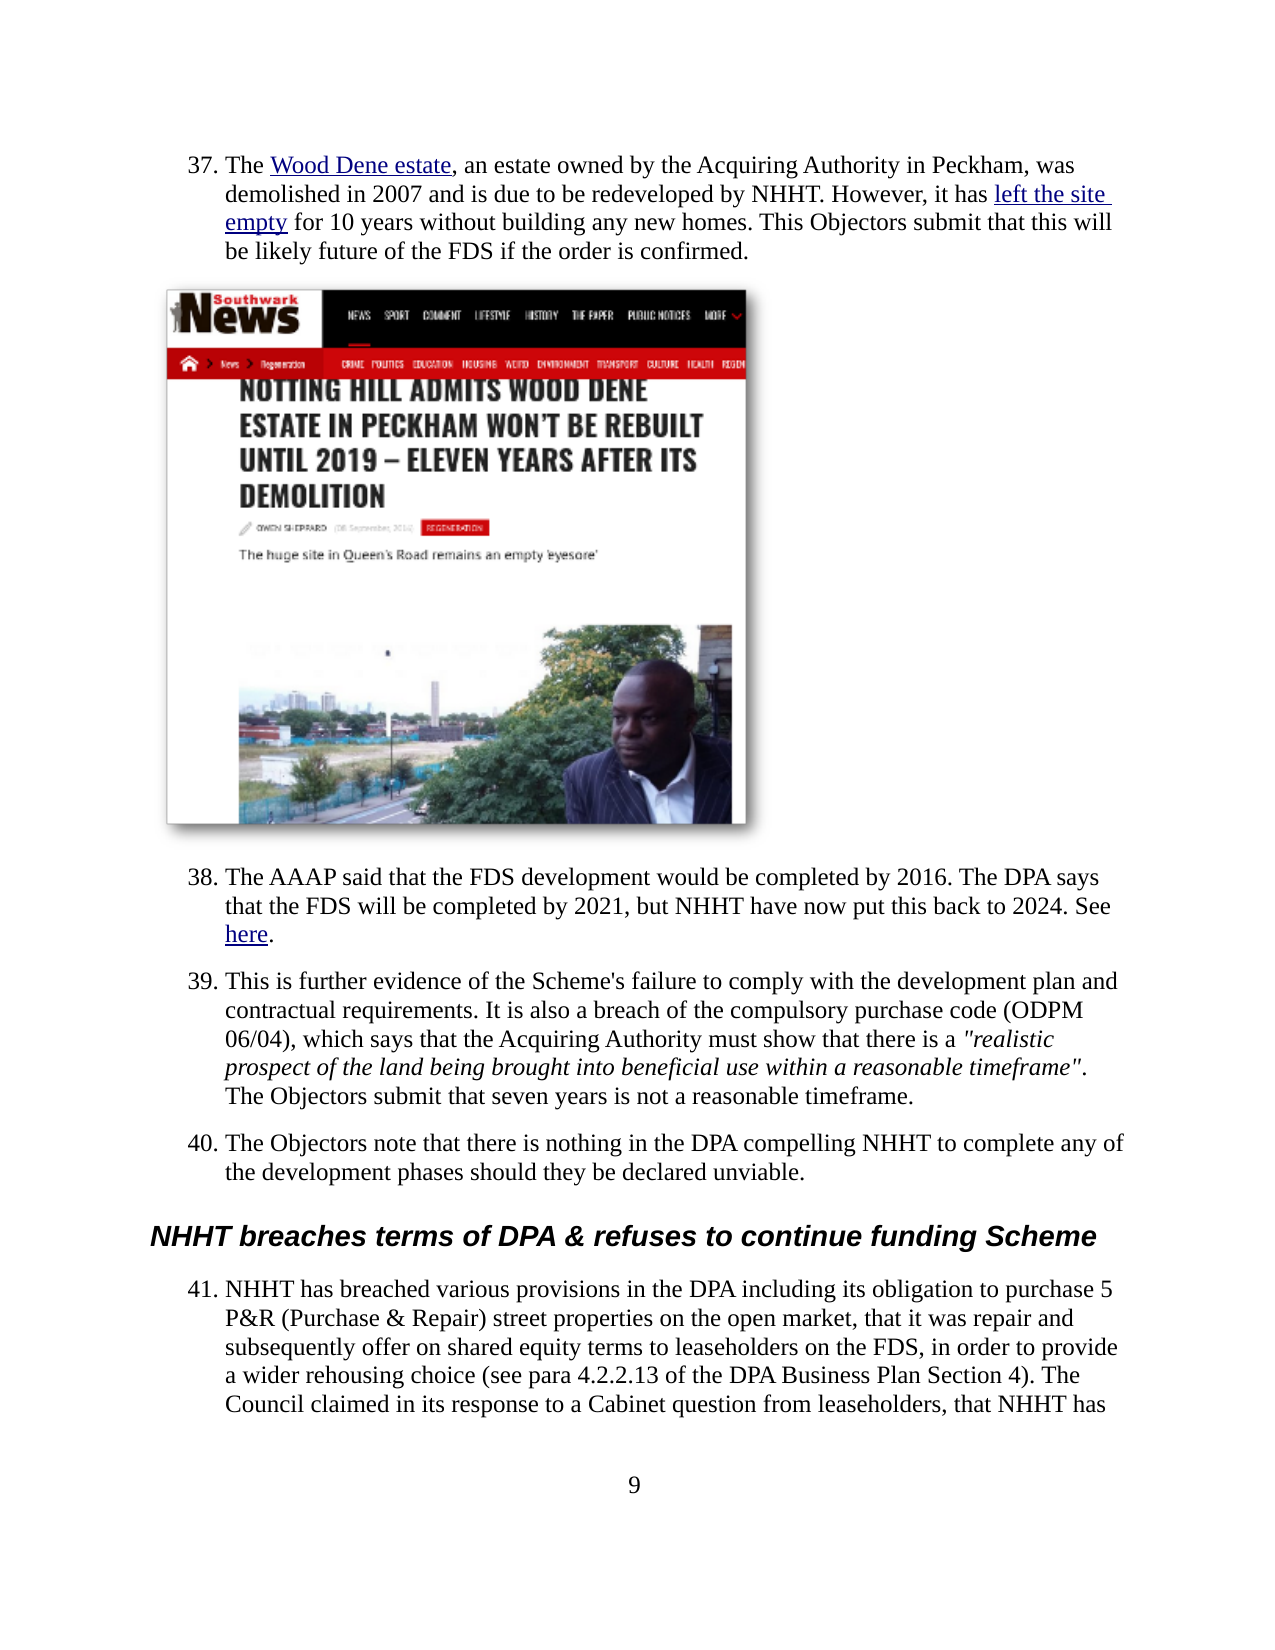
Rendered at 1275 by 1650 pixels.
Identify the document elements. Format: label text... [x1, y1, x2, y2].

picture [150, 273, 775, 854]
list The Objectors note that there is nothing in the DPA compelling NHHT to complete any of the development phases should they be declared unviable. [187, 1128, 1125, 1185]
list This is further evidence of the Scheme's failure to comply with the development plan and contractual requirements. It is also a breach of the compulsory purchase code (ODPM 06/04), which says that the Acquiring Authority must show that there is a "realistic prospect of the land being brought into beneficial use within a reasonable timeframe". The Objectors submit that seven years is not a reasonable timeframe. [187, 966, 1125, 1110]
list NHHT has breached various provisions in the DPA including its obligation to purchase 5 P&R (Purchase & Repair) street properties on the open market, that it was repair and subsequently offer on shared equity terms to leaseholders on the FDS, in order to provide a wider rehousing choice (see para 4.2.2.13 of the DPA Business Plan Section 4). The Council claimed in its response to a Cabinet question from leaseholders, that NHHT has [187, 1274, 1125, 1418]
list The AAAP said that the FDS development would be completed by 2016. The DPA says that the FDS will be completed by 2021, but NHHT have now put this back to 2024. See here. [187, 862, 1125, 948]
list The Wood Dene estate, an estate owned by the Acquiring Authority in Peckham, was demolished in 2007 and is due to be redeveloped by NHHT. However, it has left the site empty for 10 years without building any new homes. This Objectors submit that this will be likely future of the FDS if the order is confirmed. [187, 150, 1125, 265]
subtitle NHHT breaches terms of DPA & refuses to continue funding Scheme [150, 1219, 1125, 1253]
